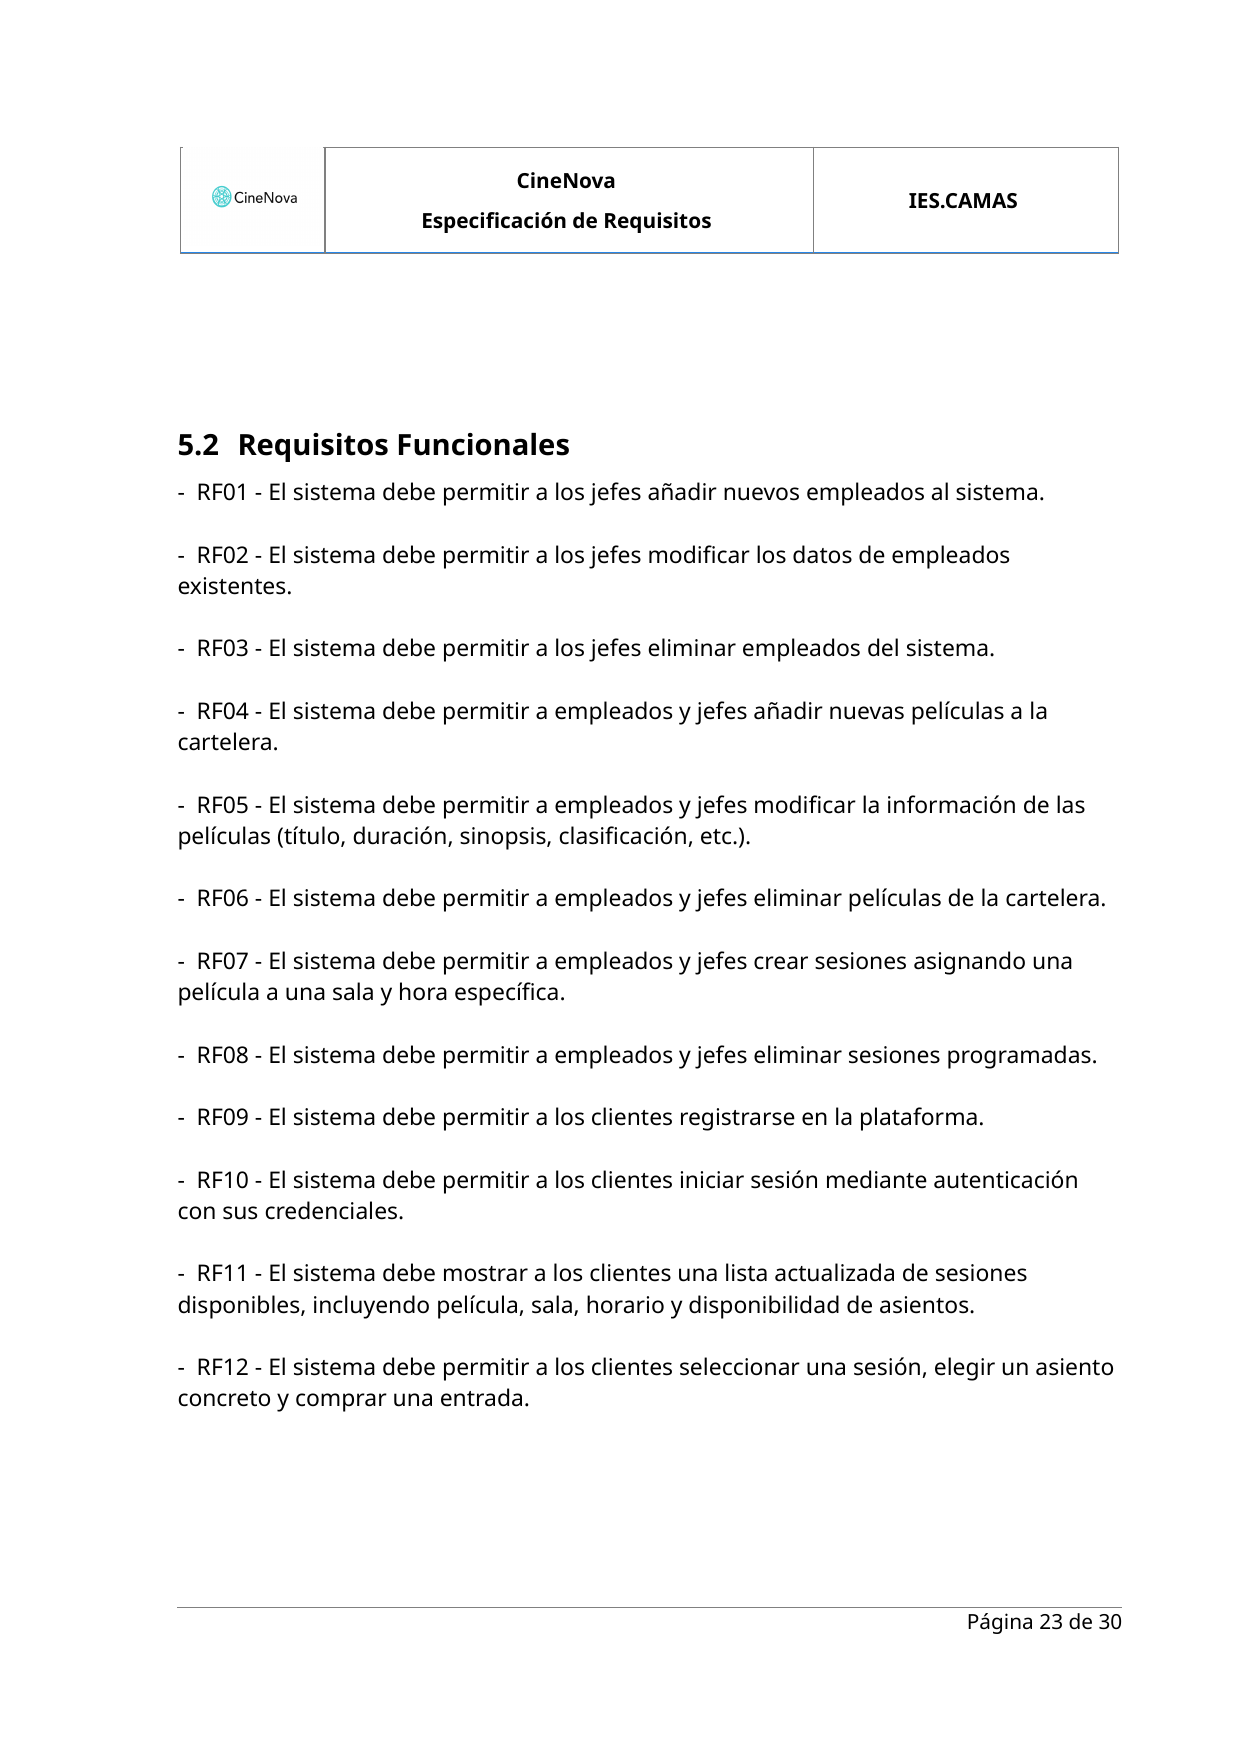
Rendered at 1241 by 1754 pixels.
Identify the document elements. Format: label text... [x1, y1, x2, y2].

picture [183, 147, 324, 246]
text - RF01 - El sistema debe permitir a los jefes añadir nuevos empleados al sistema. - RF02 - El sistema debe permitir a los jefes modificar los datos de empleados existentes. - RF03 - El sistema debe permitir a los jefes eliminar empleados del sistema. - RF04 - El sistema debe permitir a empleados y jefes añadir nuevas películas a la cartelera. - RF05 - El sistema debe permitir a empleados y jefes modificar la información de las películas (título, duración, sinopsis, clasificación, etc.). - RF06 - El sistema debe permitir a empleados y jefes eliminar películas de la cartelera. - RF07 - El sistema debe permitir a empleados y jefes crear sesiones asignando una película a una sala y hora específica. - RF08 - El sistema debe permitir a empleados y jefes eliminar sesiones programadas. - RF09 - El sistema debe permitir a los clientes registrarse en la plataforma. - RF10 - El sistema debe permitir a los clientes iniciar sesión mediante autenticación con sus credenciales. - RF11 - El sistema debe mostrar a los clientes una lista actualizada de sesiones disponibles, incluyendo película, sala, horario y disponibilidad de asientos. - RF12 - El sistema debe permitir a los clientes seleccionar una sesión, elegir un asiento concreto y comprar una entrada. [177, 476, 1122, 1414]
subtitle Requisitos Funcionales [177, 424, 1122, 464]
